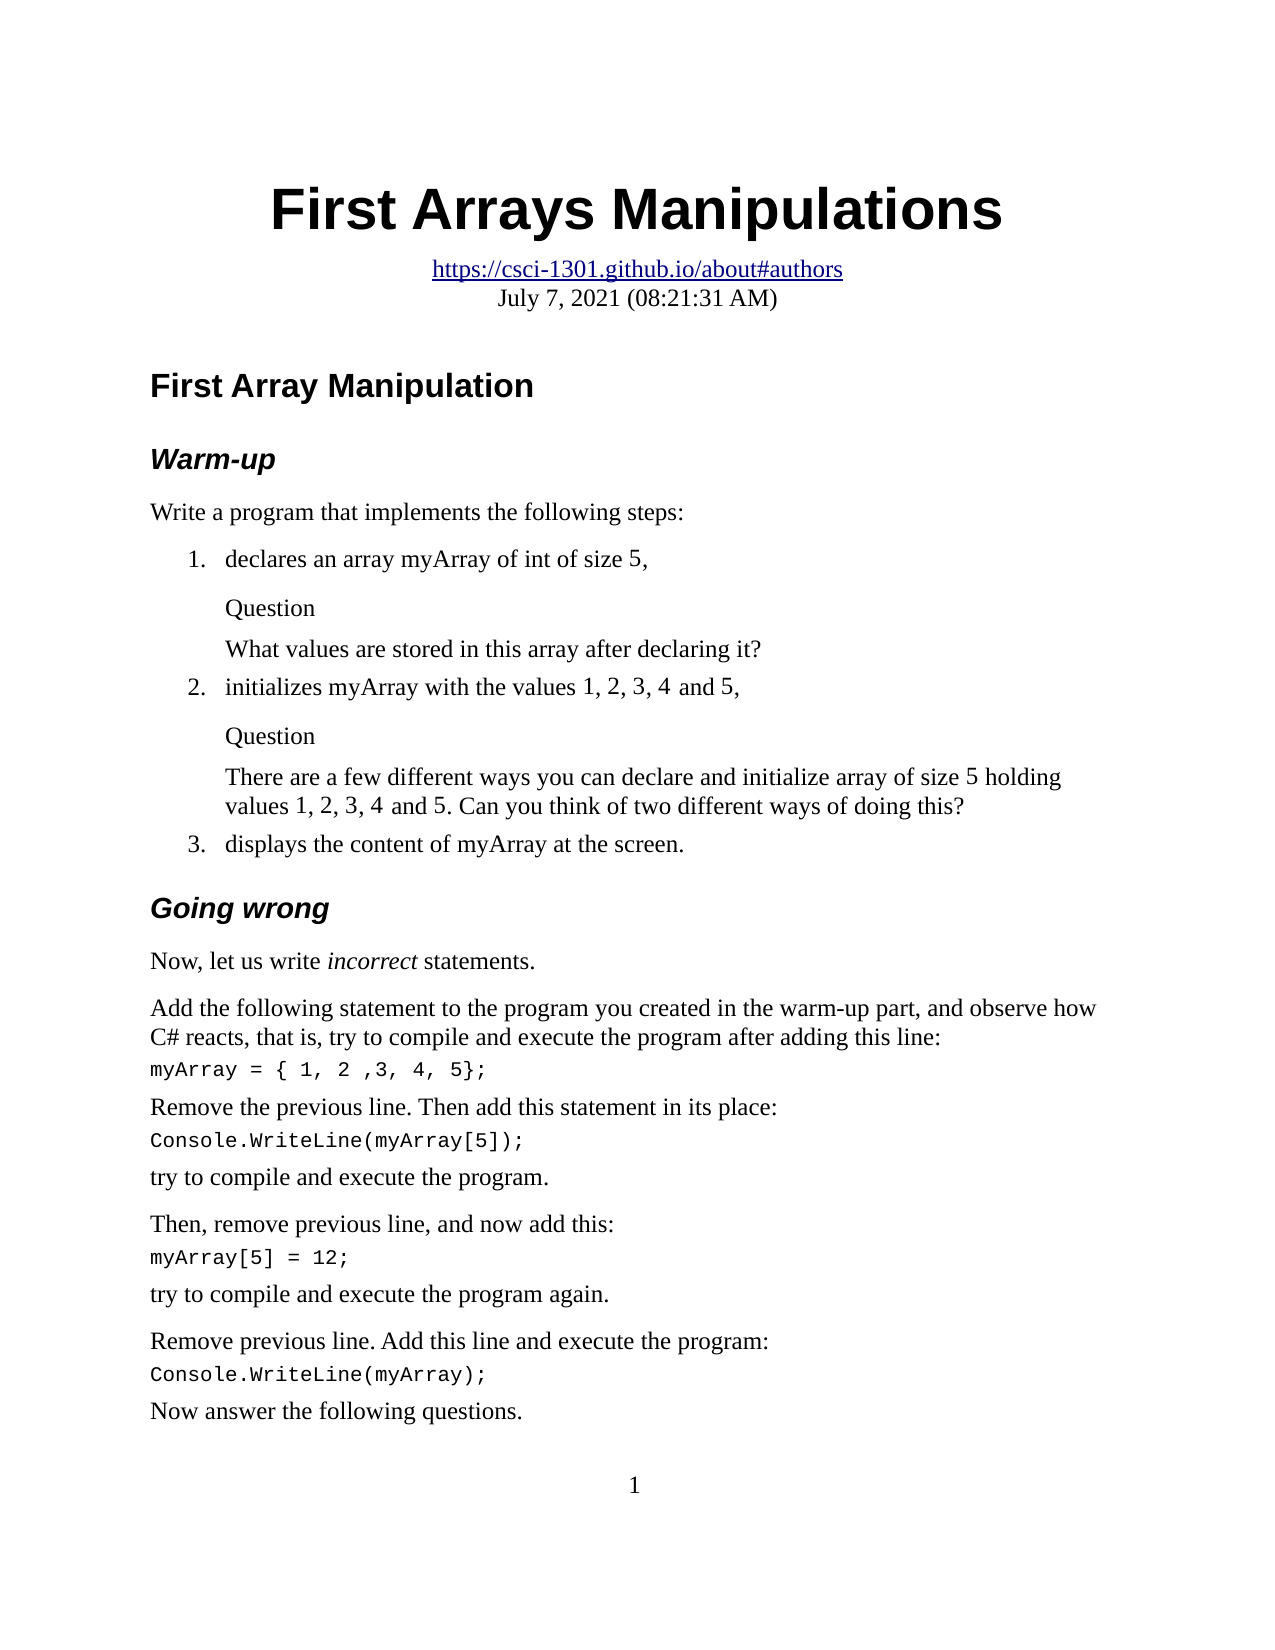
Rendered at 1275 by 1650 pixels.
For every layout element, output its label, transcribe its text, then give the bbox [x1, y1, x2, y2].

text Then, remove previous line, and now add this: [150, 1209, 1125, 1238]
subtitle Warm-up [150, 442, 1125, 476]
text Now answer the following questions. [150, 1396, 1125, 1425]
text Remove the previous line. Then add this statement in its place: [150, 1092, 1125, 1121]
text https://csci-1301.github.io/about#authors [150, 254, 1125, 283]
text Remove previous line. Add this line and execute the program: [150, 1326, 1125, 1355]
list declares an array myArray of int of size , [187, 544, 1125, 572]
text Now, let us write incorrect statements. [150, 946, 1125, 975]
text myArray = { 1, 2 ,3, 4, 5}; [150, 1059, 1125, 1083]
list What values are stored in this array after declaring it? [187, 634, 1125, 663]
text Console.WriteLine(myArray); [150, 1364, 1125, 1387]
text Console.WriteLine(myArray[5]); [150, 1130, 1125, 1153]
list There are a few different ways you can declare and initialize array of size holding values , , , and . Can you think of two different ways of doing this? [187, 762, 1125, 820]
list displays the content of myArray at the screen. [187, 829, 1125, 857]
text try to compile and execute the program again. [150, 1279, 1125, 1308]
list initializes myArray with the values , , , and , [187, 672, 1125, 701]
text try to compile and execute the program. [150, 1162, 1125, 1191]
list Question [187, 593, 1125, 622]
text July 7, 2021 (08:21:31 AM) [150, 283, 1125, 312]
title First Arrays Manipulations [150, 175, 1125, 242]
text Write a program that implements the following steps: [150, 497, 1125, 526]
text myArray[5] = 12; [150, 1247, 1125, 1270]
subtitle Going wrong [150, 891, 1125, 925]
list Question [187, 721, 1125, 750]
subtitle First Array Manipulation [150, 366, 1125, 404]
text Add the following statement to the program you created in the warm-up part, and observe how C# reacts, that is, try to compile and execute the program after adding this line: [150, 993, 1125, 1051]
